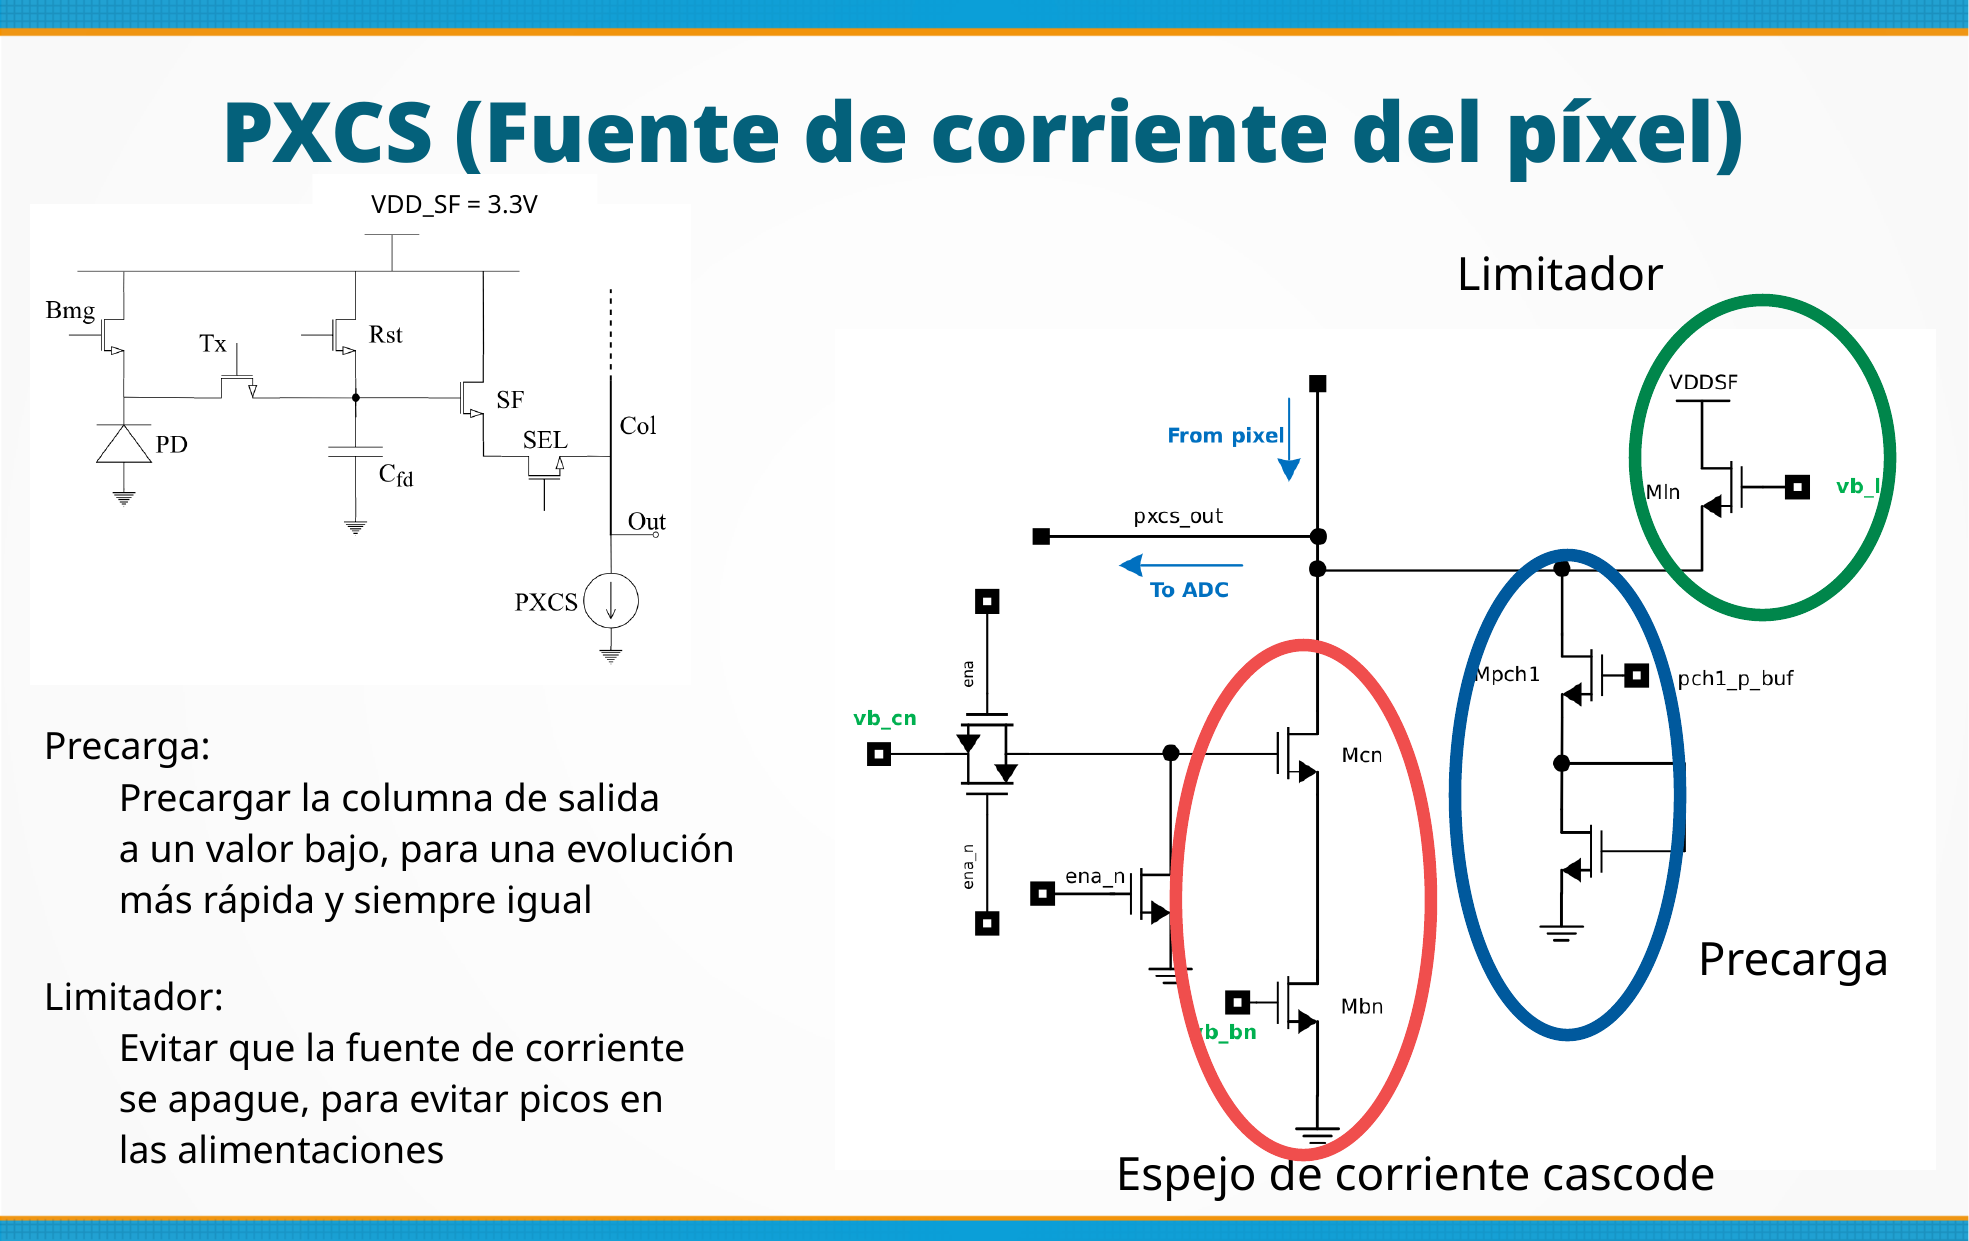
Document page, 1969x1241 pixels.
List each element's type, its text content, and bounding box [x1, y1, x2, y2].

text_box Limitador [1450, 240, 1681, 306]
text_box Precarga: Precargar la columna de salida a un valor bajo, para una evolución más rápida y siempre igual [38, 729, 791, 916]
text_box Limitador: Evitar que la fuente de corriente se apague, para evitar picos en las alimentaciones [38, 979, 736, 1166]
text_box VDD_SF = 3.3V [312, 174, 598, 235]
text_box Precarga [1692, 924, 1906, 991]
text_box Espejo de corriente cascode [1110, 1140, 1768, 1206]
subtitle PXCS (Fuente de corriente del píxel) [98, 49, 1870, 211]
picture [0, 0, 1969, 1241]
